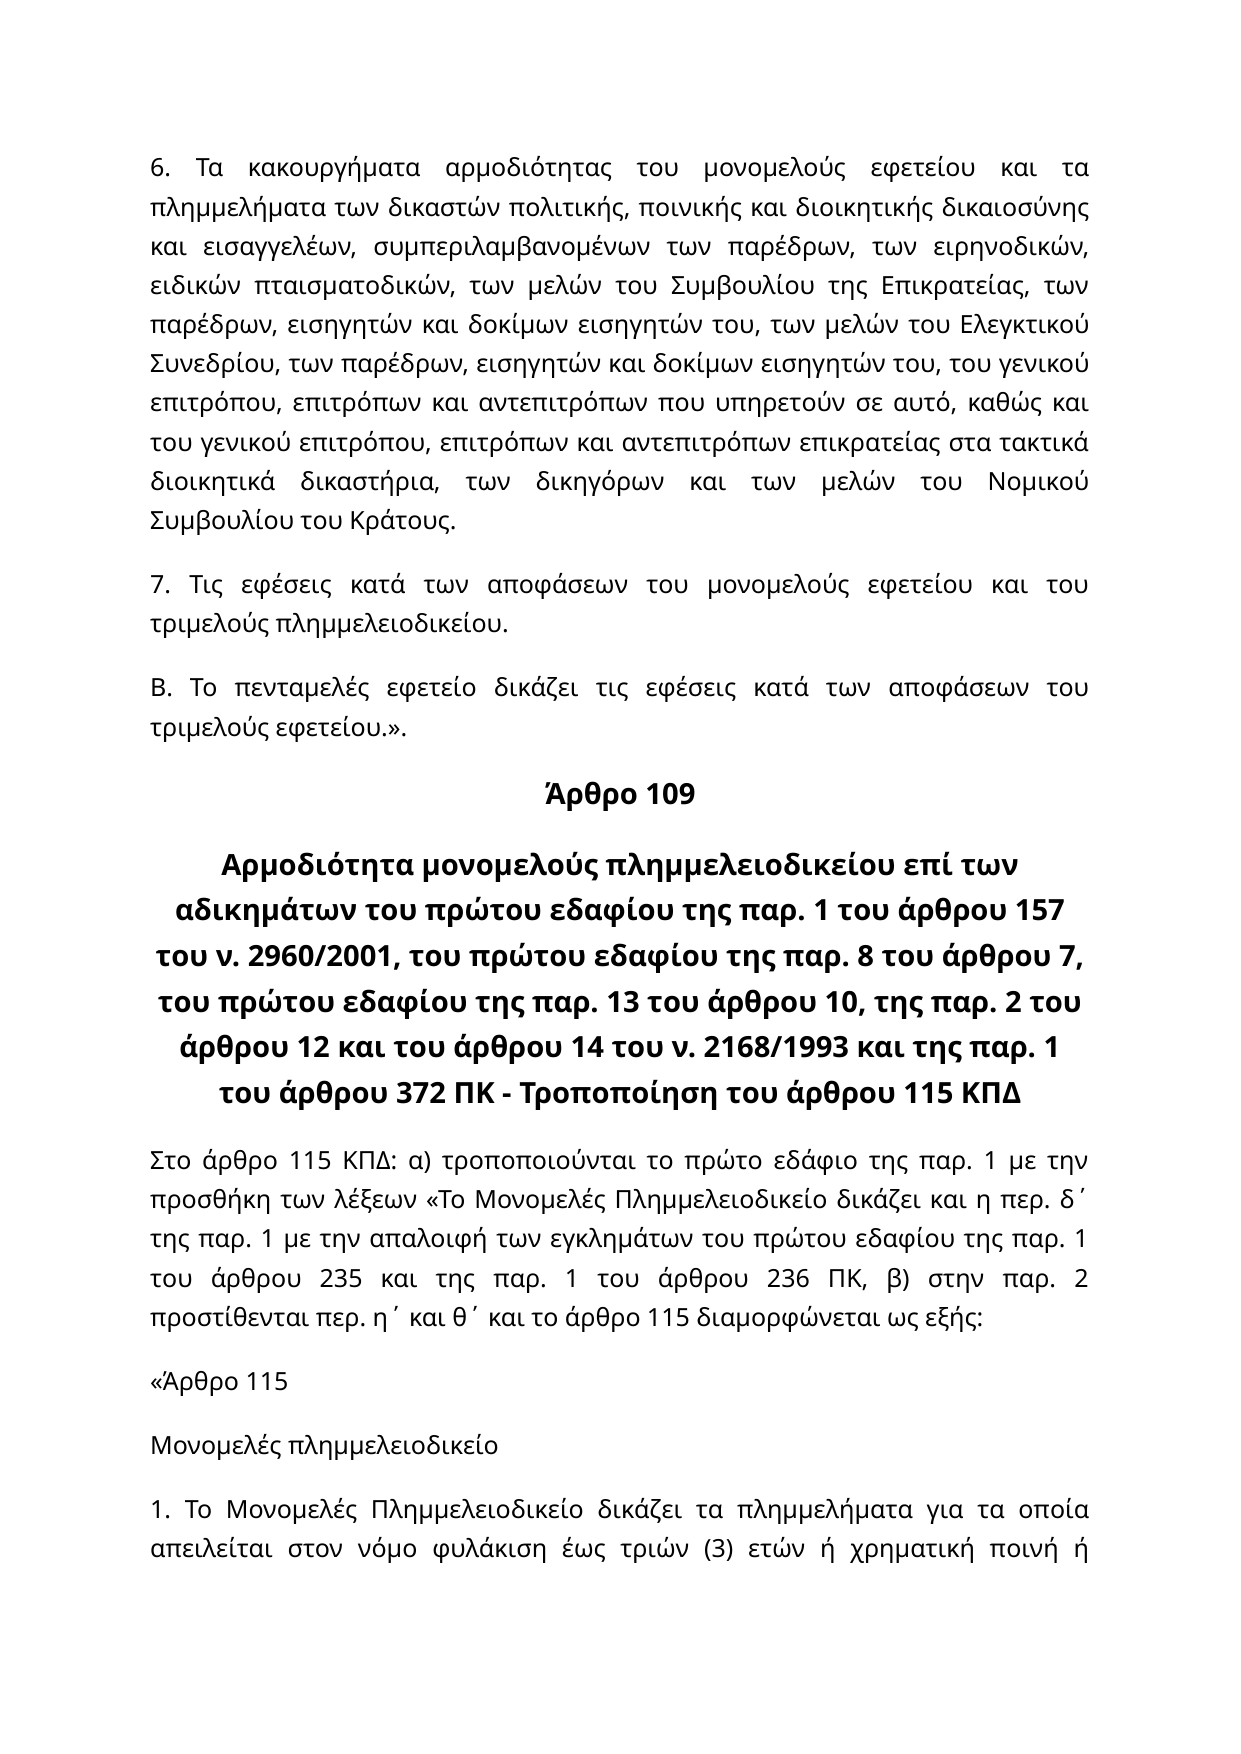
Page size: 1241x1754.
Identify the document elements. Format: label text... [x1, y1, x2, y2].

subtitle Άρθρο 109 [150, 773, 1090, 813]
text Β. Το πενταμελές εφετείο δικάζει τις εφέσεις κατά των αποφάσεων του τριμελούς εφετείου.». [150, 670, 1090, 743]
text 7. Τις εφέσεις κατά των αποφάσεων του μονομελούς εφετείου και του τριμελούς πλημμελειοδικείου. [150, 567, 1090, 640]
text Στο άρθρο 115 ΚΠΔ: α) τροποποιούνται το πρώτο εδάφιο της παρ. 1 με την προσθήκη των λέξεων «Το Μονομελές Πλημμελειοδικείο δικάζει και η περ. δ΄ της παρ. 1 με την απαλοιφή των εγκλημάτων του πρώτου εδαφίου της παρ. 1 του άρθρου 235 και της παρ. 1 του άρθρου 236 ΠΚ, β) στην παρ. 2 προστίθενται περ. η΄ και θ΄ και το άρθρο 115 διαμορφώνεται ως εξής: [150, 1143, 1090, 1333]
text Μονομελές πλημμελειοδικείο [150, 1428, 1090, 1462]
text 6. Τα κακουργήματα αρμοδιότητας του μονομελούς εφετείου και τα πλημμελήματα των δικαστών πολιτικής, ποινικής και διοικητικής δικαιοσύνης και εισαγγελέων, συμπεριλαμβανομένων των παρέδρων, των ειρηνοδικών, ειδικών πταισματοδικών, των μελών του Συμβουλίου της Επικρατείας, των παρέδρων, εισηγητών και δοκίμων εισηγητών του, των μελών του Ελεγκτικού Συνεδρίου, των παρέδρων, εισηγητών και δοκίμων εισηγητών του, του γενικού επιτρόπου, επιτρόπων και αντεπιτρόπων που υπηρετούν σε αυτό, καθώς και του γενικού επιτρόπου, επιτρόπων και αντεπιτρόπων επικρατείας στα τακτικά διοικητικά δικαστήρια, των δικηγόρων και των μελών του Νομικού Συμβουλίου του Κράτους. [150, 150, 1090, 537]
subtitle Αρμοδιότητα μονομελούς πλημμελειοδικείου επί των αδικημάτων του πρώτου εδαφίου της παρ. 1 του άρθρου 157 του ν. 2960/2001, του πρώτου εδαφίου της παρ. 8 του άρθρου 7, του πρώτου εδαφίου της παρ. 13 του άρθρου 10, της παρ. 2 του άρθρου 12 και του άρθρου 14 του ν. 2168/1993 και της παρ. 1 του άρθρου 372 ΠΚ - Τροποποίηση του άρθρου 115 ΚΠΔ [150, 844, 1090, 1112]
text «Άρθρο 115 [150, 1363, 1090, 1398]
text 1. Το Μονομελές Πλημμελειοδικείο δικάζει τα πλημμελήματα για τα οποία απειλείται στον νόμο φυλάκιση έως τριών (3) ετών ή χρηματική ποινή ή [150, 1492, 1090, 1565]
